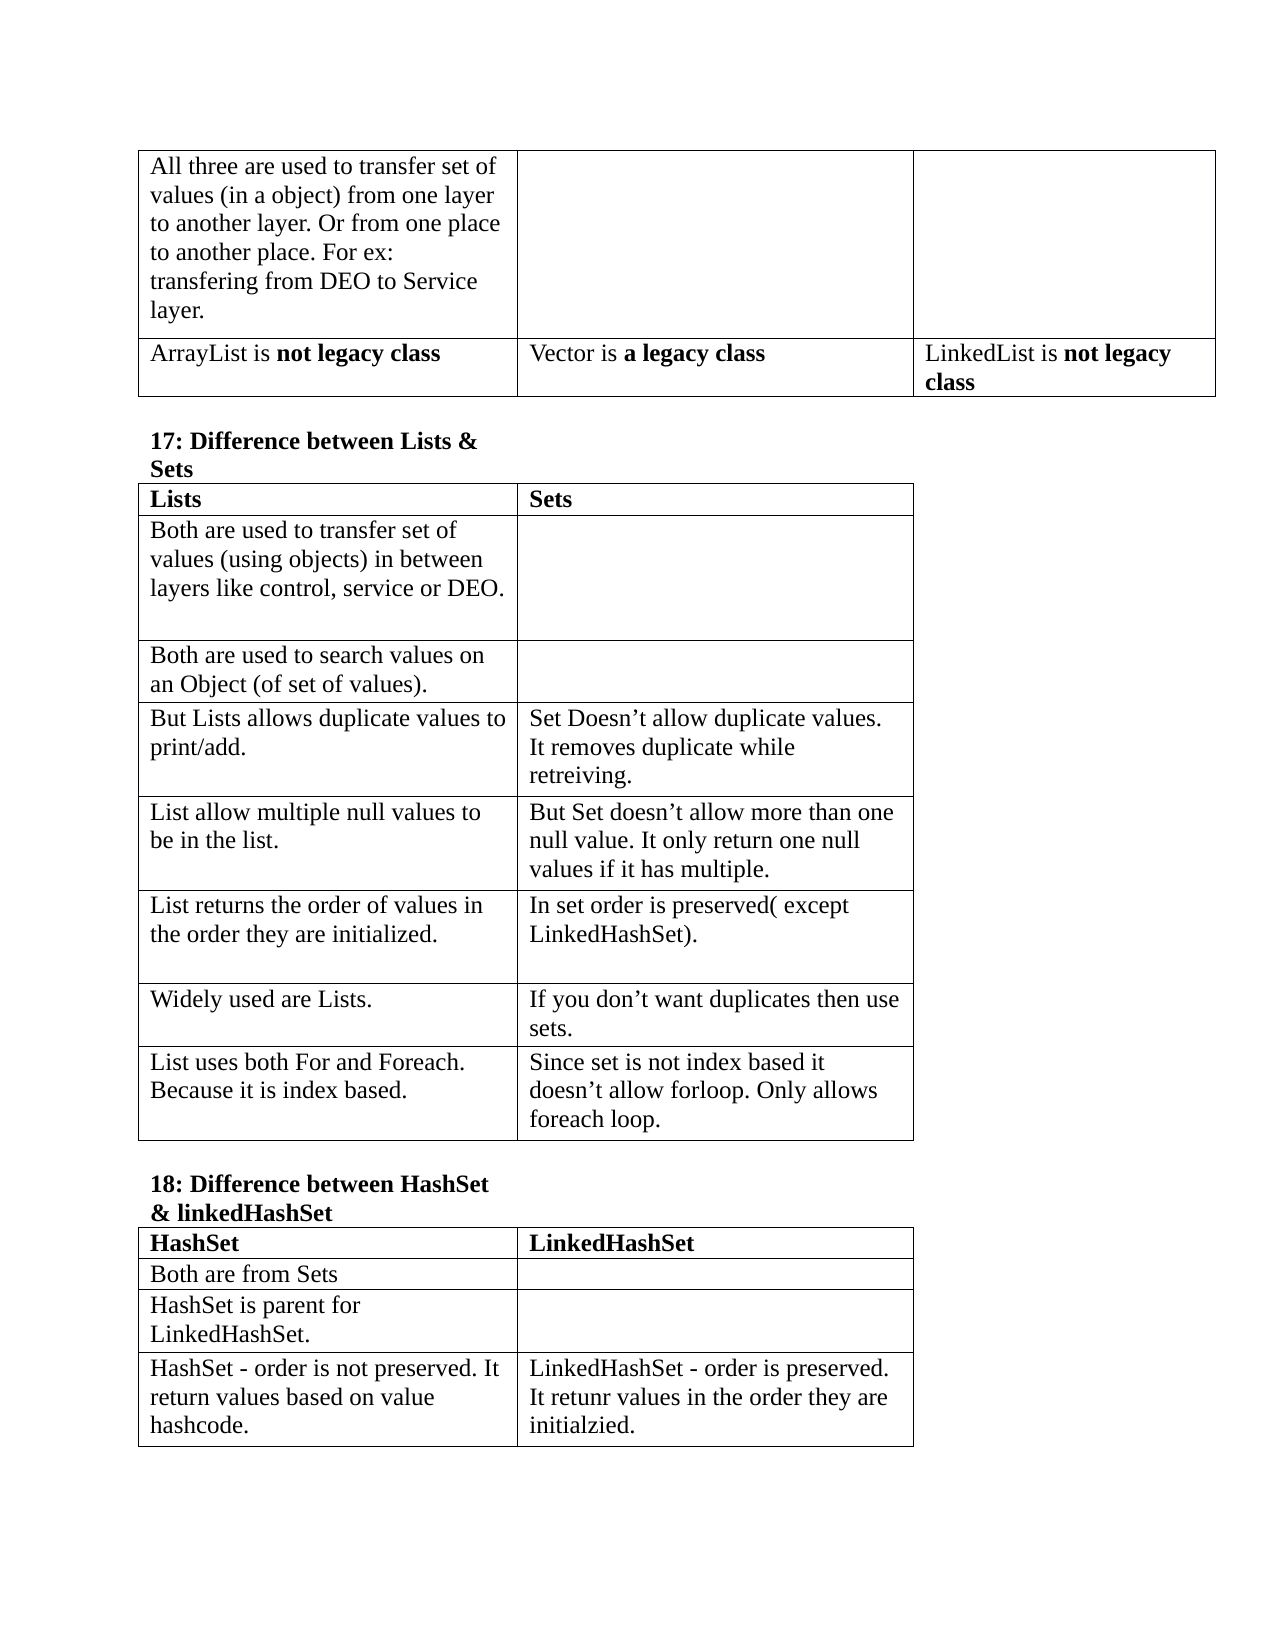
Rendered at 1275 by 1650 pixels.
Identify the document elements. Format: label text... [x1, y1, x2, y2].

table_cell [914, 483, 1216, 514]
table_cell [914, 890, 1216, 983]
table_cell [914, 151, 1215, 337]
table_cell [518, 397, 914, 483]
table_cell Since set is not index based it doesn’t allow forloop. Only allows foreach loop. [518, 1047, 913, 1139]
table_cell [518, 151, 913, 337]
table_cell HashSet is parent for LinkedHashSet. [139, 1290, 517, 1352]
table_cell If you don’t want duplicates then use sets. [518, 984, 913, 1046]
table_cell Lists [139, 484, 517, 514]
table_cell Set Doesn’t allow duplicate values. It removes duplicate while retreiving. [518, 703, 913, 796]
table_cell [914, 515, 1216, 639]
table_cell LinkedHashSet [518, 1228, 913, 1258]
table_cell [518, 1259, 913, 1289]
table_cell All three are used to transfer set of values (in a object) from one layer to another layer. Or from one place to another place. For ex: transfering from DEO to Service layer. [139, 151, 517, 337]
table_cell Vector is a legacy class [518, 339, 913, 396]
table_cell But Lists allows duplicate values to print/add. [139, 703, 517, 796]
table_cell But Set doesn’t allow more than one null value. It only return one null values if it has multiple. [518, 797, 913, 889]
table_cell Widely used are Lists. [139, 984, 517, 1046]
table_cell ArrayList is not legacy class [139, 339, 517, 396]
table_cell [518, 641, 913, 702]
table_cell HashSet [139, 1228, 517, 1258]
table_cell 17: Difference between Lists & Sets [139, 397, 518, 483]
table_cell LinkedList is not legacy class [914, 339, 1215, 396]
table_cell [914, 1352, 1216, 1446]
table_cell Both are from Sets [139, 1259, 517, 1289]
table_cell List returns the order of values in the order they are initialized. [139, 891, 517, 983]
table_cell [914, 1227, 1216, 1258]
table_cell [914, 796, 1216, 889]
table_cell Sets [518, 484, 913, 514]
table_cell [518, 1141, 914, 1227]
table_cell 18: Difference between HashSet & linkedHashSet [139, 1141, 518, 1227]
table_cell HashSet - order is not preserved. It return values based on value hashcode. [139, 1353, 517, 1446]
table_cell List uses both For and Foreach. Because it is index based. [139, 1047, 517, 1139]
table_cell [914, 397, 1216, 483]
table_cell Both are used to search values on an Object (of set of values). [139, 641, 517, 702]
table_cell [518, 1290, 913, 1352]
table_cell [914, 1140, 1216, 1227]
table_cell Both are used to transfer set of values (using objects) in between layers like control, service or DEO. [139, 516, 517, 639]
table_cell [914, 640, 1216, 702]
table_cell List allow multiple null values to be in the list. [139, 797, 517, 889]
table_cell [518, 516, 913, 639]
table_cell [914, 1258, 1216, 1289]
table_cell [914, 983, 1216, 1046]
table_cell LinkedHashSet - order is preserved. It retunr values in the order they are initialzied. [518, 1353, 913, 1446]
table_cell [914, 702, 1216, 796]
table_cell [914, 1289, 1216, 1352]
table_cell In set order is preserved( except LinkedHashSet). [518, 891, 913, 983]
table_cell [914, 1046, 1216, 1139]
